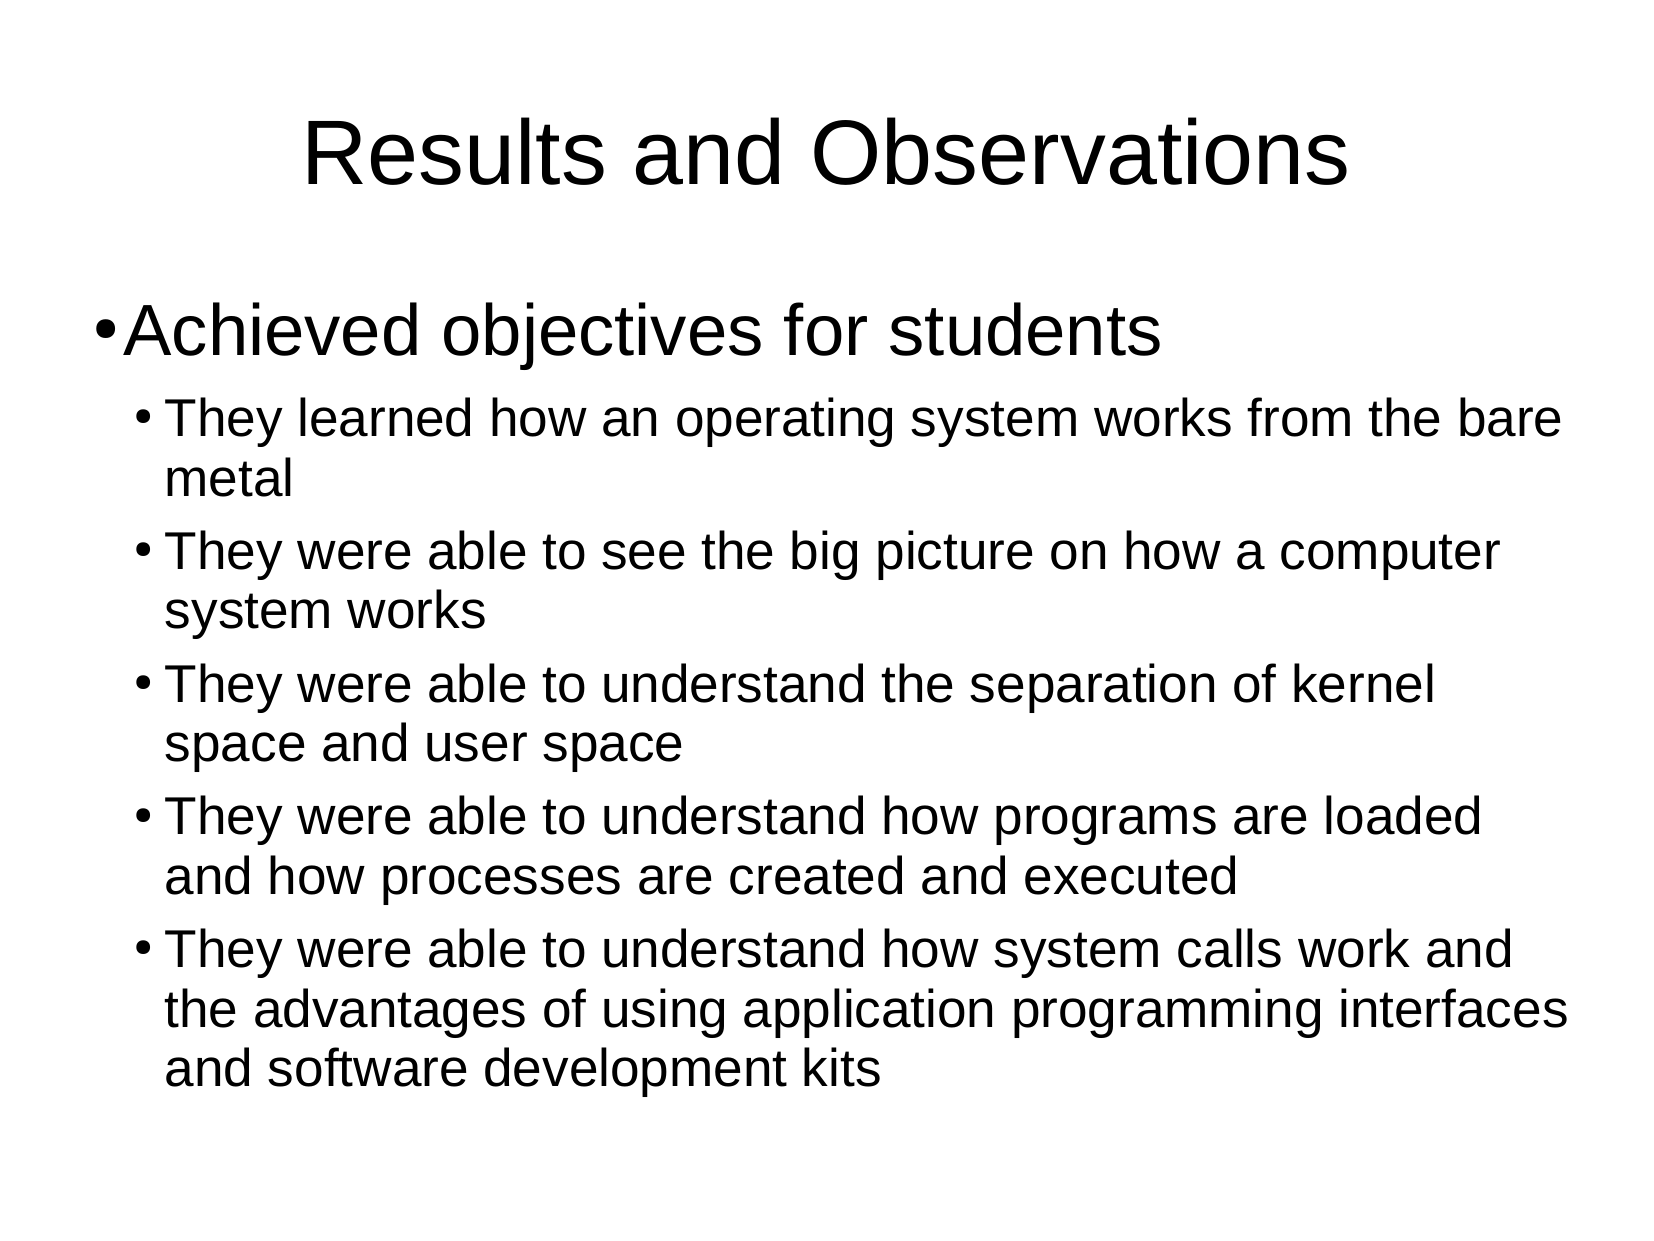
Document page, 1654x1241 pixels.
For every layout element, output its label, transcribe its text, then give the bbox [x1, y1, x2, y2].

list Achieved objectives for students They learned how an operating system works from the bare metal They were able to see the big picture on how a computer system works They were able to understand the separation of kernel space and user space They were able to understand how programs are loaded and how processes are created and executed They were able to understand how system calls work and the advantages of using application programming interfaces and software development kits [82, 290, 1571, 1109]
title Results and Observations [82, 56, 1571, 250]
